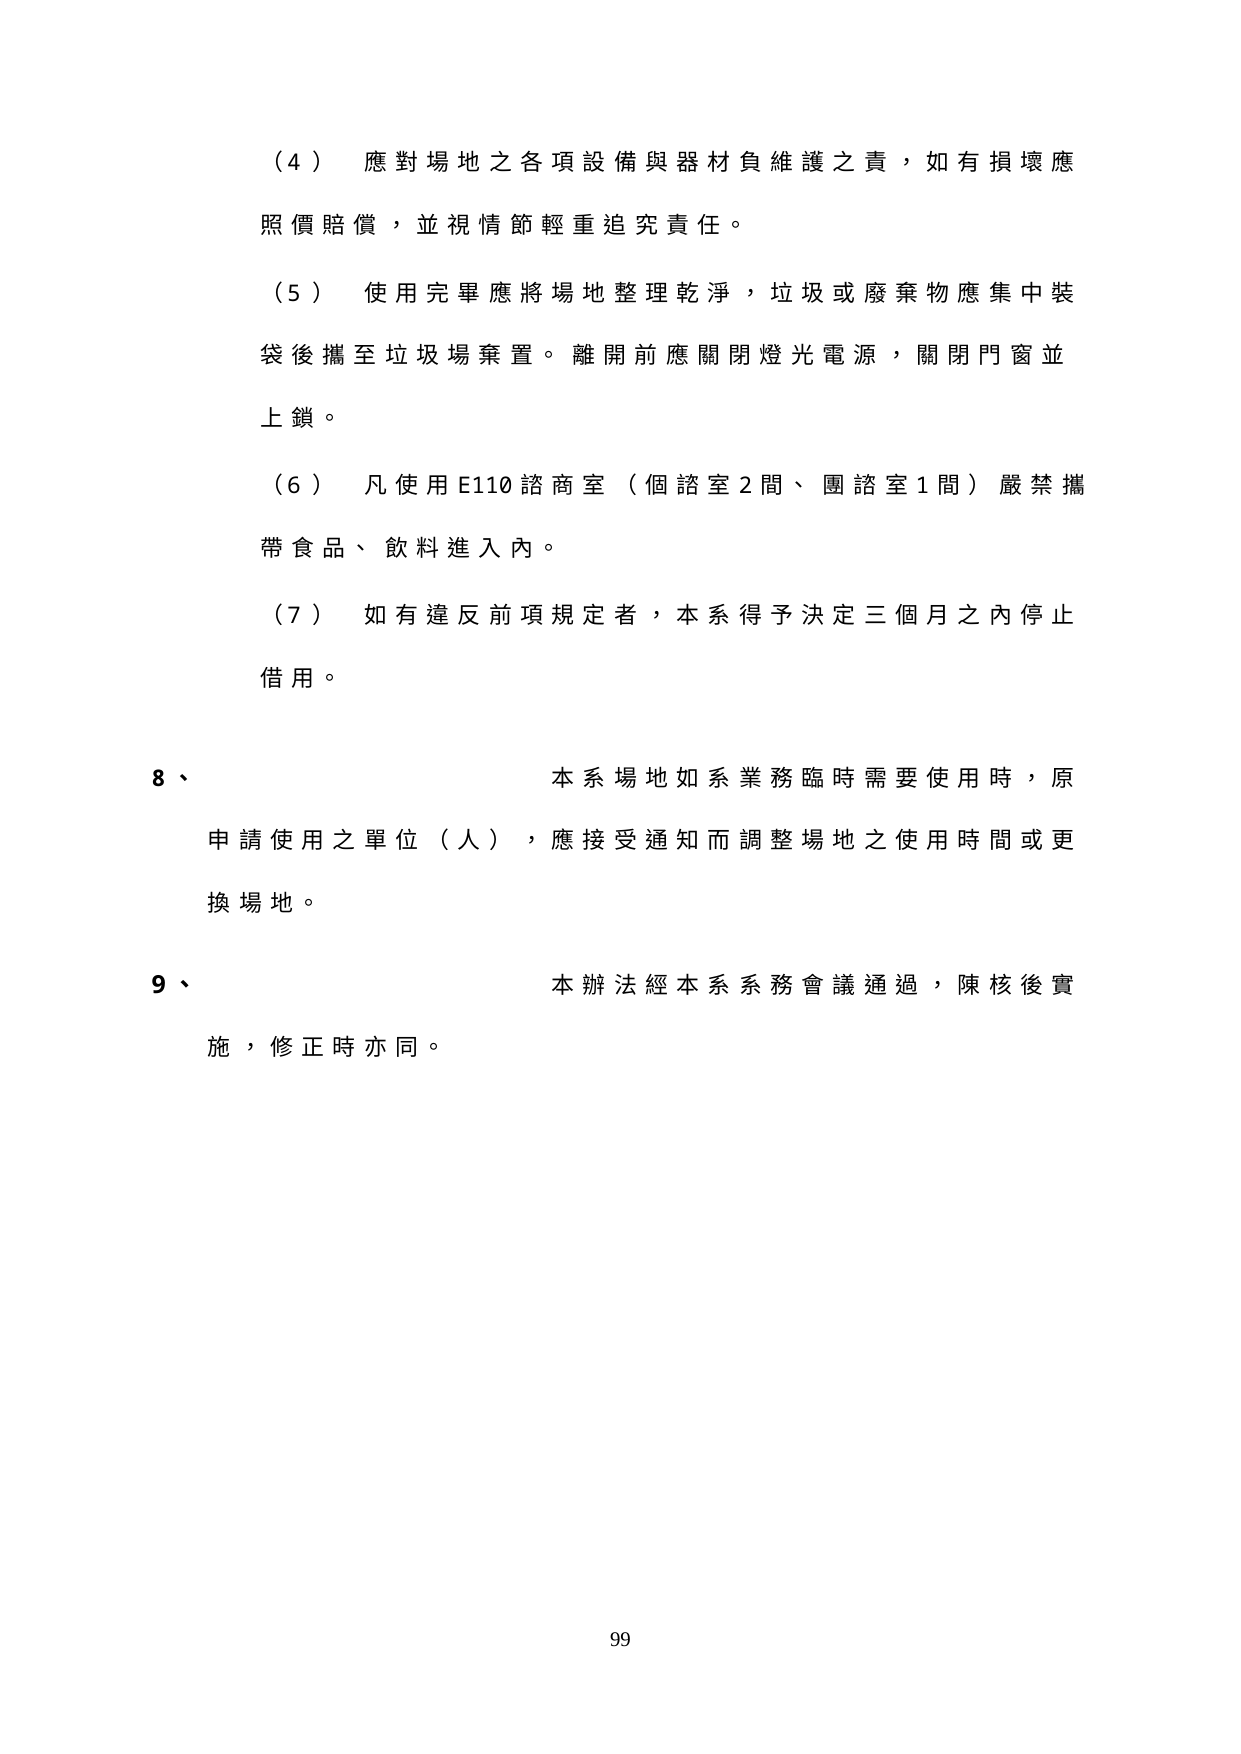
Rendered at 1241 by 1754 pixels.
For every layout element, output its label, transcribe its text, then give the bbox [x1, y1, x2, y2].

list 使用完畢應將場地整理乾淨，垃圾或廢棄物應集中裝袋後攜至垃圾場棄置。離開前應關閉燈光電源，關閉門窗並上鎖。 [251, 249, 1095, 437]
list 如有違反前項規定者，本系得予決定三個月之內停止借用。 [251, 572, 1095, 697]
list 本辦法經本系系務會議通過，陳核後實施，修正時亦同。 [151, 941, 1089, 1066]
list 本系場地如系業務臨時需要使用時，原申請使用之單位（人），應接受通知而調整場地之使用時間或更換場地。 [151, 735, 1089, 922]
list 凡使用E110諮商室（個諮室2間、團諮室1間）嚴禁攜帶食品、飲料進入內。 [251, 442, 1095, 567]
list 應對場地之各項設備與器材負維護之責，如有損壞應照價賠償，並視情節輕重追究責任。 [251, 119, 1095, 244]
